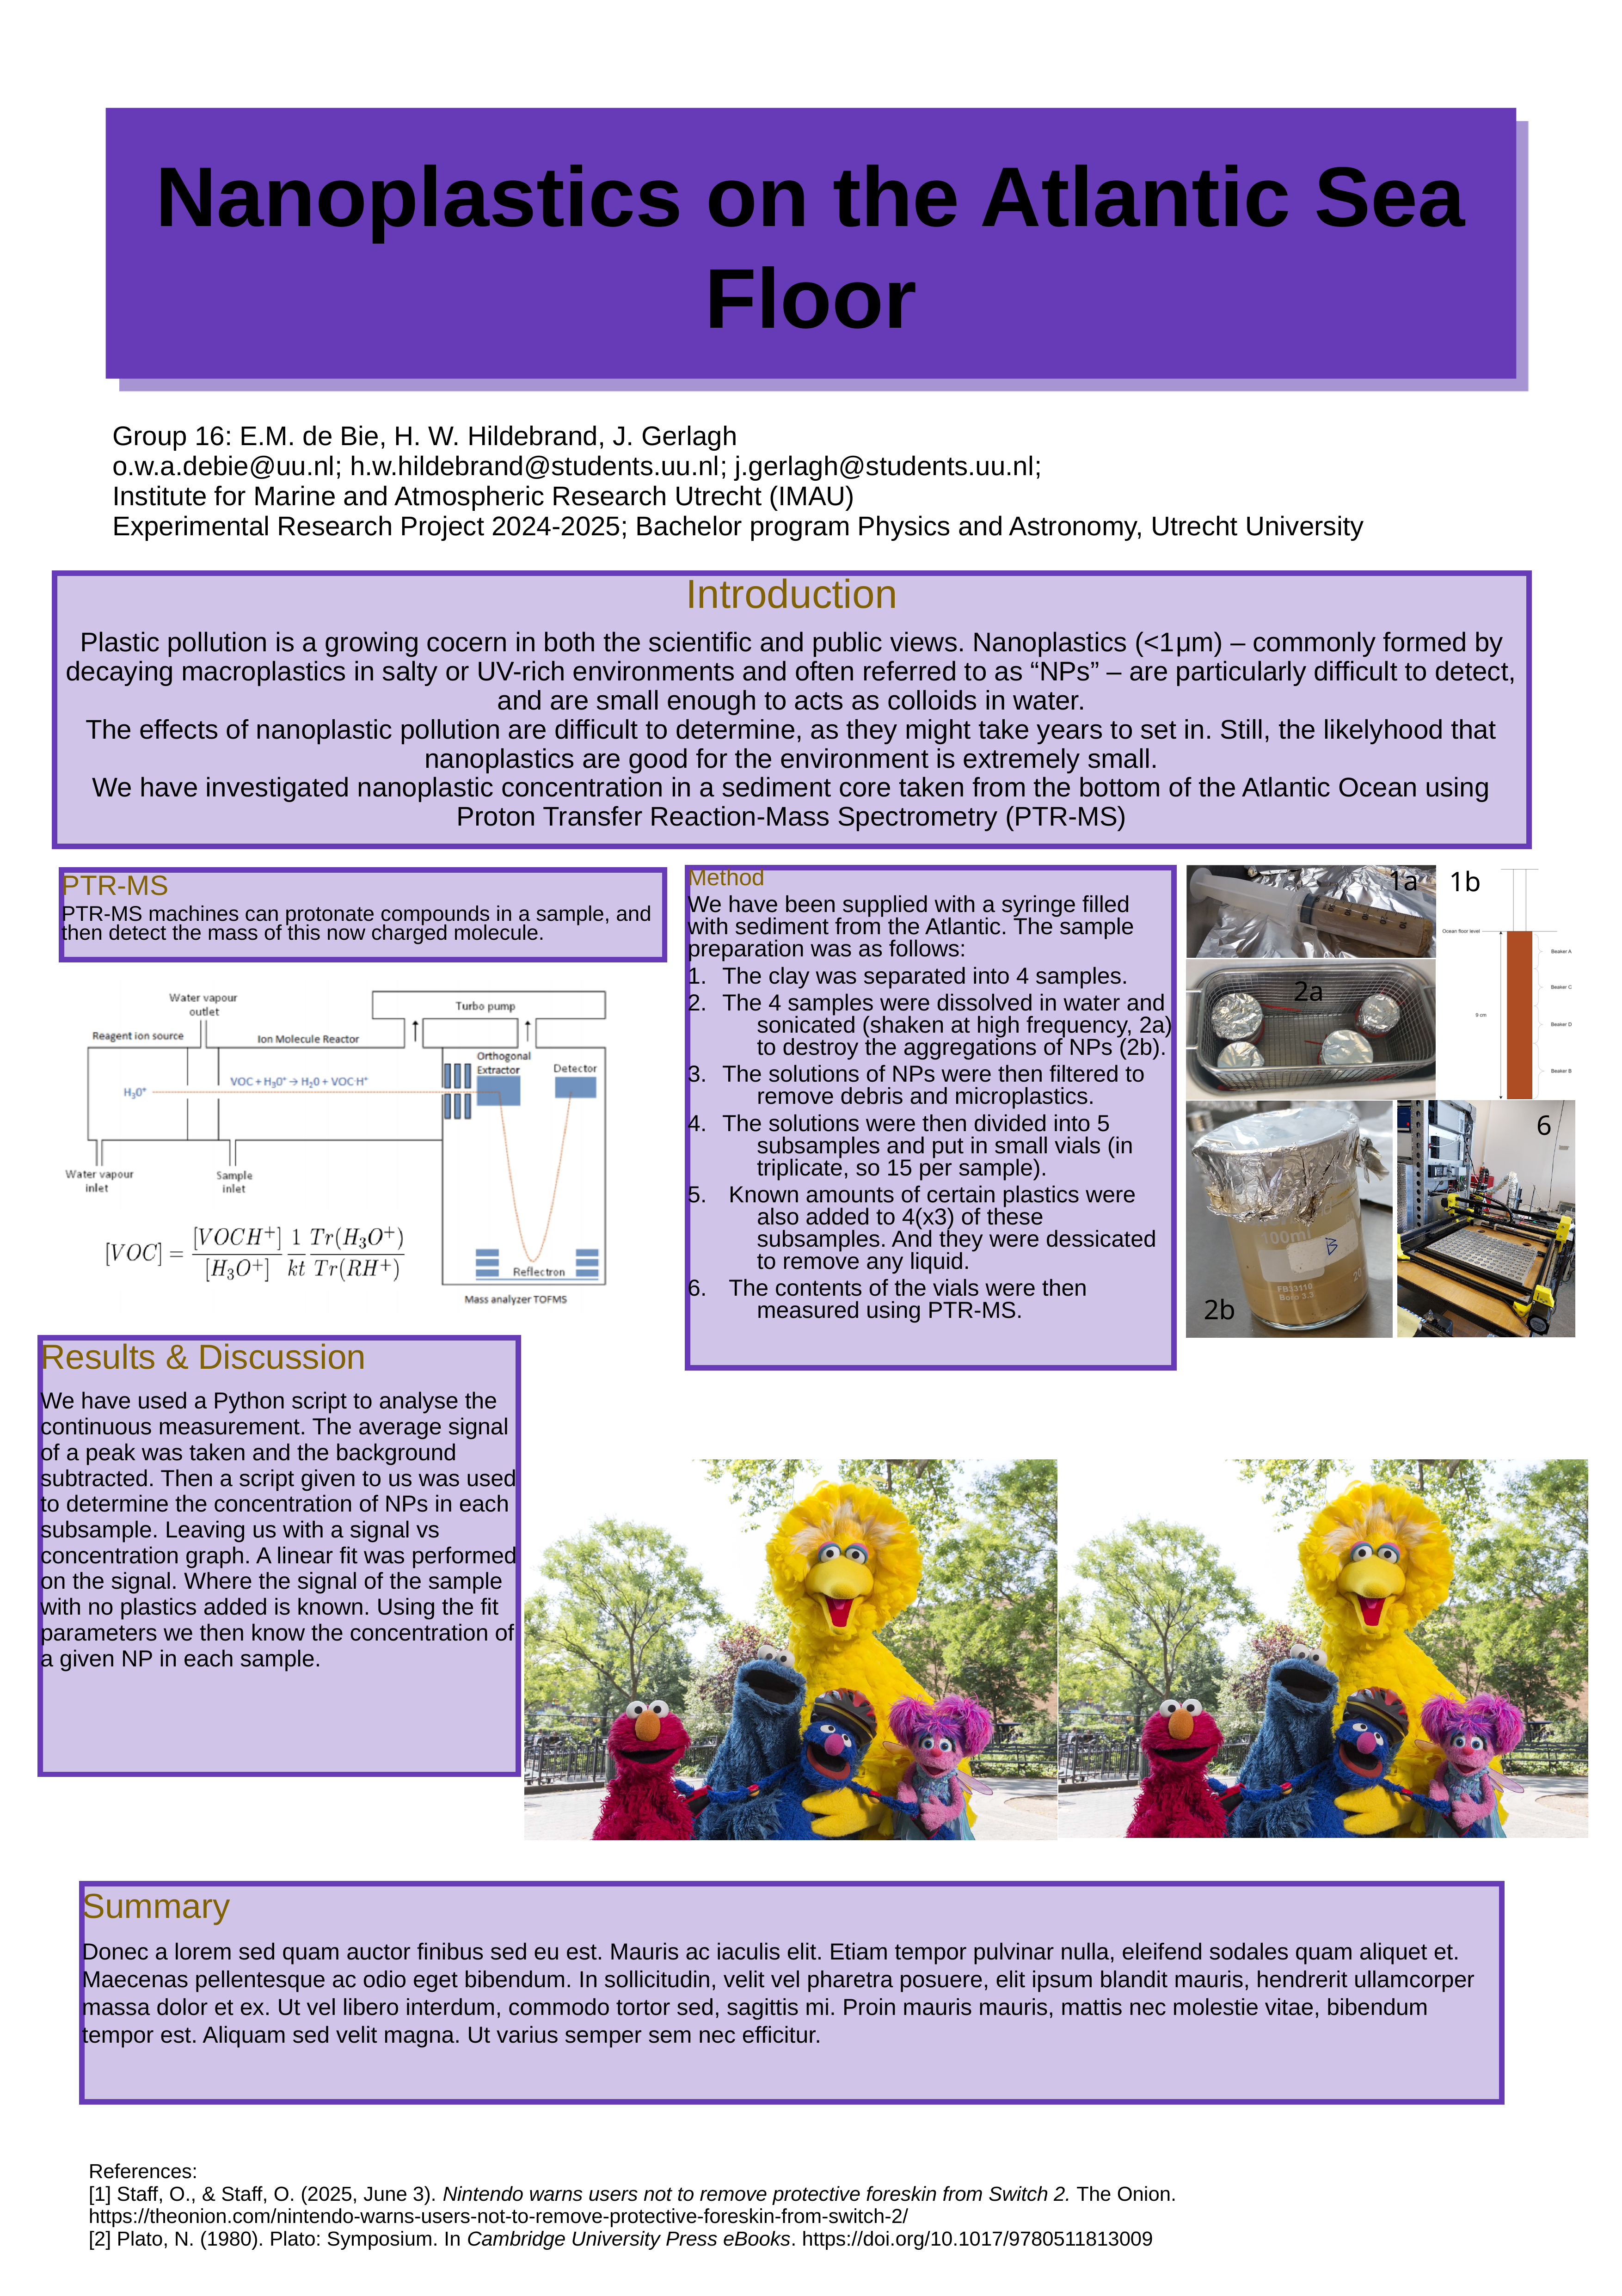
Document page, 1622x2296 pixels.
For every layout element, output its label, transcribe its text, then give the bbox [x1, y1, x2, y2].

text_box Group 16: E.M. de Bie, H. W. Hildebrand, J. Gerlagh o.w.a.debie@uu.nl; h.w.hildebrand@students.uu.nl; j.gerlagh@students.uu.nl; Institute for Marine and Atmospheric Research Utrecht (IMAU) Experimental Research Project 2024-2025; Bachelor program Physics and Astronomy, Utrecht University [105, 417, 1517, 560]
picture [524, 1459, 1057, 1840]
text_box PTR-MS PTR-MS machines can protonate compounds in a sample, and then detect the mass of this now charged molecule. [61, 870, 665, 960]
text_box References: [1] Staff, O., & Staff, O. (2025, June 3). Nintendo warns users not to remove protective foreskin from Switch 2. The Onion. https://theonion.com/nintendo-warns-users-not-to-remove-protective-foreskin-from-switch-2/ [2] Plato, N. (1980). Plato: Symposium. In Cambridge University Press eBooks. https://doi.org/10.1017/9780511813009 [82, 2156, 1557, 2269]
list Introduction Plastic pollution is a growing cocern in both the scientific and public views. Nanoplastics (<1μm) – commonly formed by decaying macroplastics in salty or UV-rich environments and often referred to as “NPs” – are particularly difficult to detect, and are small enough to acts as colloids in water. The effects of nanoplastic pollution are difficult to determine, as they might take years to set in. Still, the likelyhood that nanoplastics are good for the environment is extremely small. We have investigated nanoplastic concentration in a sediment core taken from the bottom of the Atlantic Ocean using Proton Transfer Reaction-Mass Spectrometry (PTR-MS) [55, 573, 1530, 846]
picture [1186, 865, 1436, 958]
text_box 2a [1286, 970, 1390, 1010]
list Summary Donec a lorem sed quam auctor finibus sed eu est. Mauris ac iaculis elit. Etiam tempor pulvinar nulla, eleifend sodales quam aliquet et. Maecenas pellentesque ac odio eget bibendum. In sollicitudin, velit vel pharetra posuere, elit ipsum blandit mauris, hendrerit ullamcorper massa dolor et ex. Ut vel libero interdum, commodo tortor sed, sagittis mi. Proin mauris mauris, mattis nec molestie vitae, bibendum tempor est. Aliquam sed velit magna. Ut varius semper sem nec efficitur. [82, 1883, 1502, 2102]
picture [1442, 866, 1575, 1100]
text_box 2b [1197, 1289, 1248, 1329]
text_box 1b [1442, 861, 1498, 901]
picture [1058, 1459, 1588, 1838]
list Results & Discussion We have used a Python script to analyse the continuous measurement. The average signal of a peak was taken and the background subtracted. Then a script given to us was used to determine the concentration of NPs in each subsample. Leaving us with a signal vs concentration graph. A linear fit was performed on the signal. Where the signal of the sample with no plastics added is known. Using the fit parameters we then know the concentration of a given NP in each sample. [40, 1337, 518, 1775]
picture [1397, 1100, 1575, 1337]
picture [1186, 959, 1436, 1100]
text_box 6 [1529, 1104, 1572, 1145]
list Method We have been supplied with a syringe filled with sediment from the Atlantic. The sample preparation was as follows: The clay was separated into 4 samples. The 4 samples were dissolved in water and sonicated (shaken at high frequency, 2a) to destroy the aggregations of NPs (2b). The solutions of NPs were then filtered to remove debris and microplastics. The solutions were then divided into 5 subsamples and put in small vials (in triplicate, so 15 per sample). Known amounts of certain plastics were also added to 4(x3) of these subsamples. And they were dessicated to remove any liquid. The contents of the vials were then measured using PTR-MS. [688, 868, 1174, 1368]
title Nanoplastics on the Atlantic Sea Floor [105, 108, 1517, 379]
picture [1186, 1101, 1393, 1338]
picture [59, 974, 663, 1313]
text_box 1a [1381, 860, 1436, 900]
